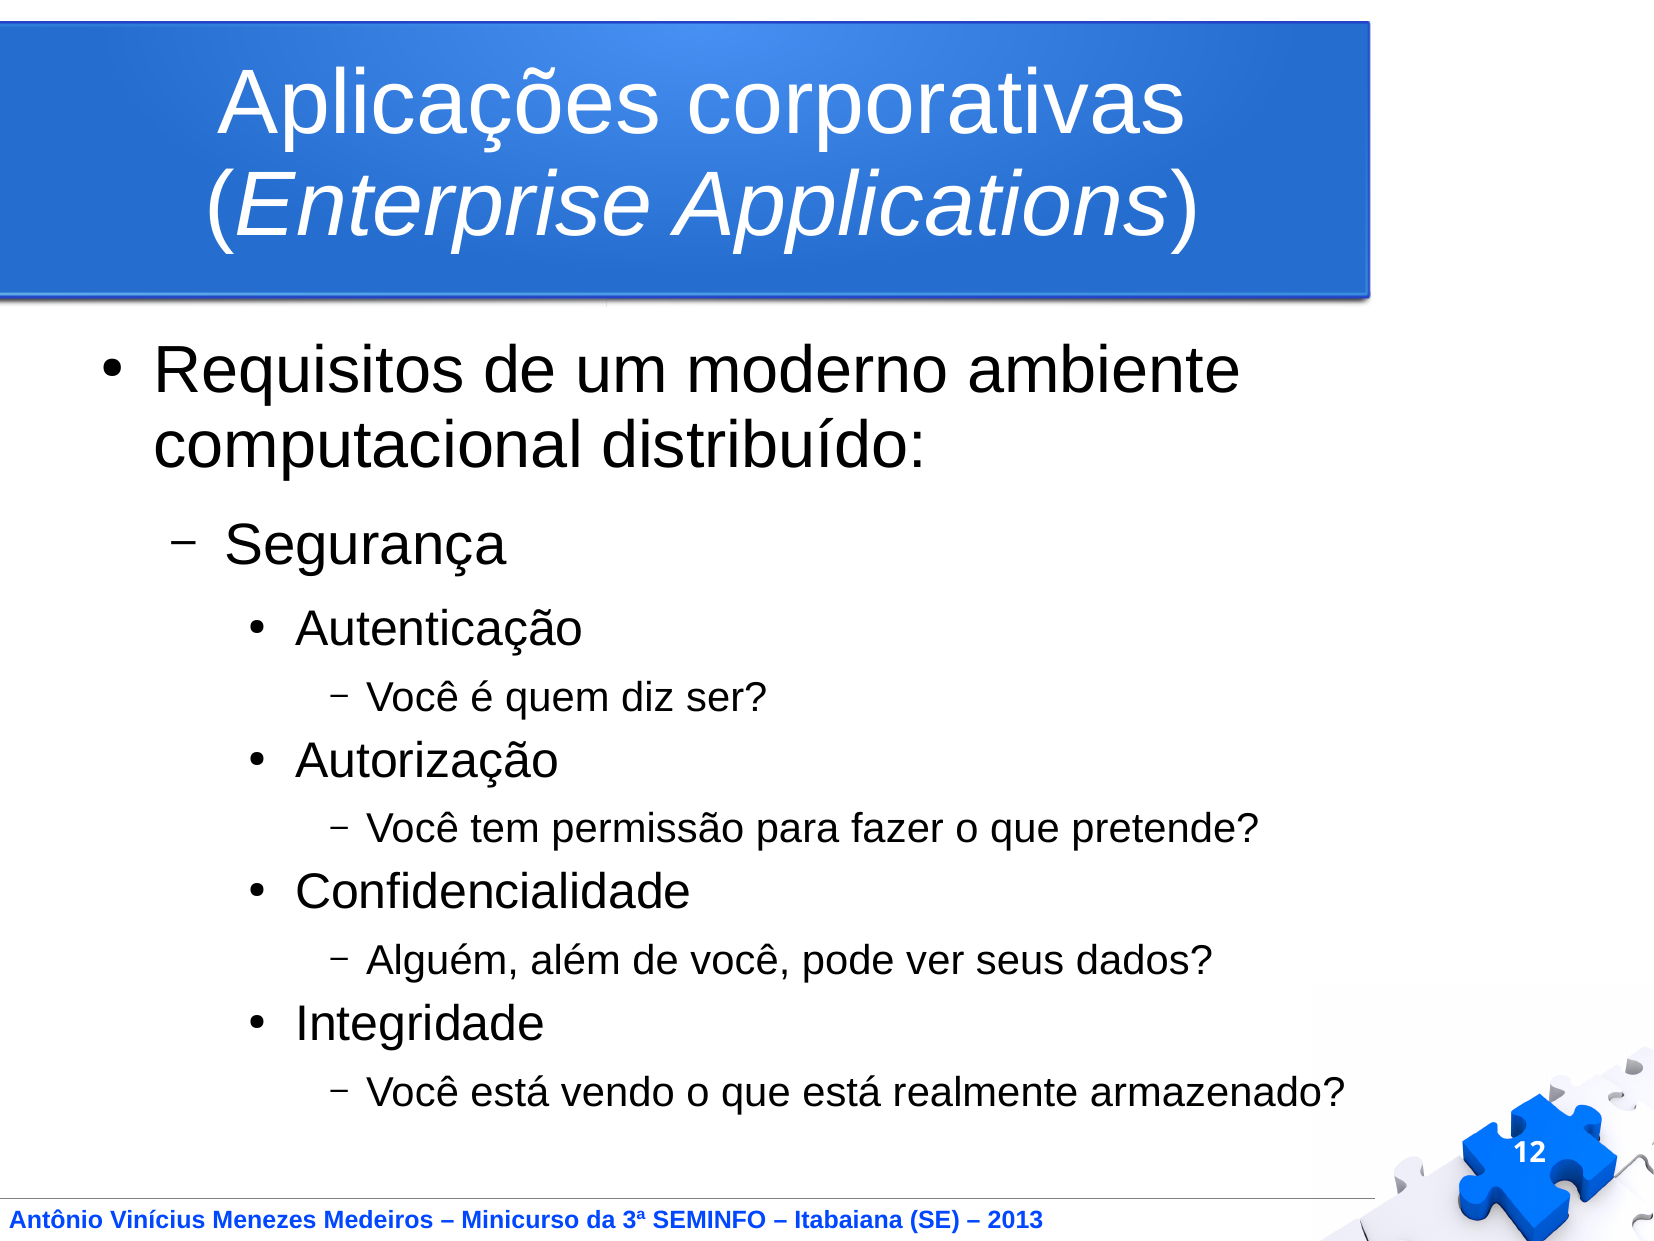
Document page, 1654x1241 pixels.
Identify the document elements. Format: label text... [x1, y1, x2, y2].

picture [0, 21, 1375, 307]
list Requisitos de um moderno ambiente computacional distribuído: Segurança Autenticação Você é quem diz ser? Autorização Você tem permissão para fazer o que pretende? Confidencialidade Alguém, além de você, pode ver seus dados? Integridade Você está vendo o que está realmente armazenado? [82, 332, 1356, 1205]
title Aplicações corporativas (Enterprise Applications) [82, 49, 1323, 257]
picture [1311, 983, 1654, 1241]
